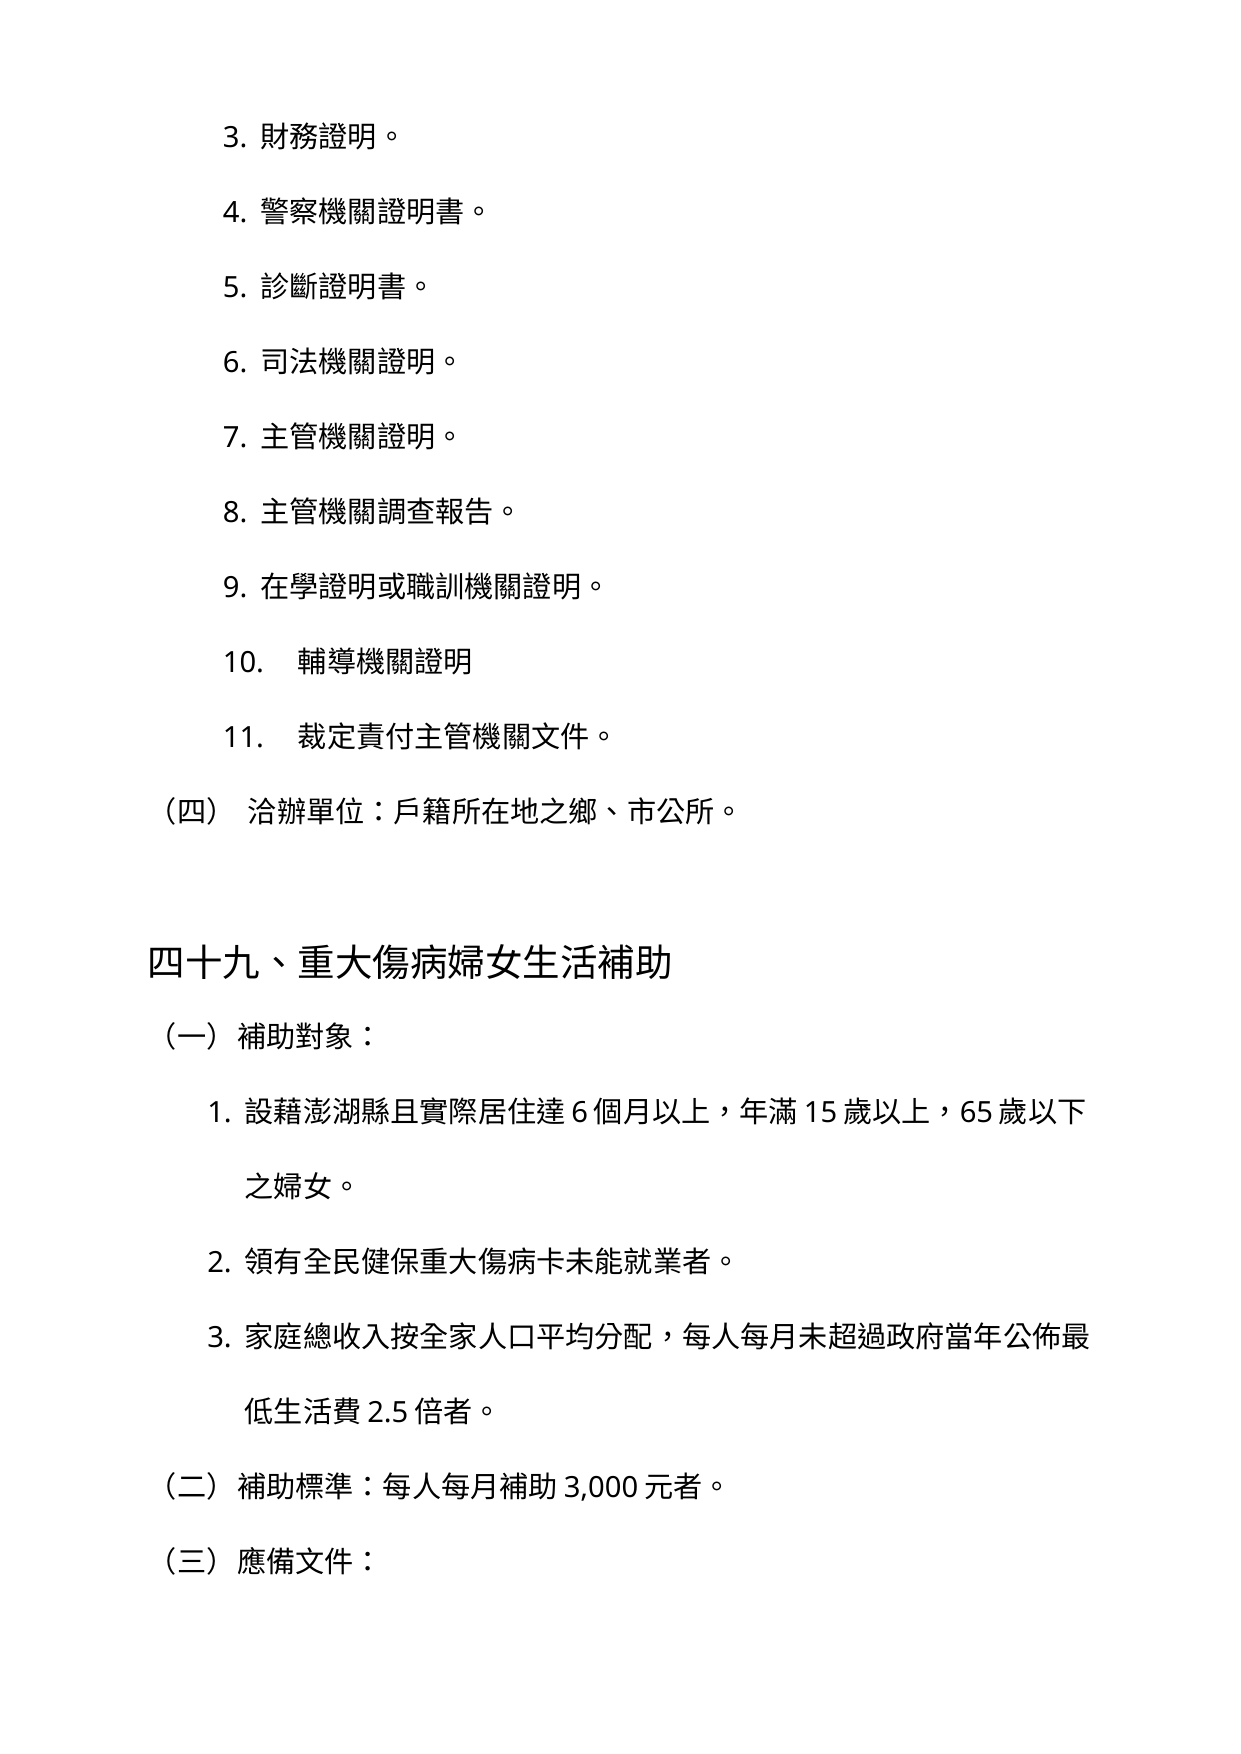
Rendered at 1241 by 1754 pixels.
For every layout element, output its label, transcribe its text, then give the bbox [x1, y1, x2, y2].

text 四十九、重大傷病婦女生活補助 [148, 922, 1092, 997]
list 主管機關證明。 [223, 397, 1092, 472]
list 補助對象： [148, 997, 1092, 1072]
list 診斷證明書。 [223, 247, 1092, 322]
list 領有全民健保重大傷病卡未能就業者。 [207, 1222, 1092, 1297]
list 警察機關證明書。 [223, 172, 1092, 247]
list 在學證明或職訓機關證明。 [223, 547, 1092, 622]
list 補助標準：每人每月補助3,000元者。 [148, 1447, 1092, 1522]
list 財務證明。 [223, 97, 1092, 172]
list 主管機關調查報告。 [223, 472, 1092, 547]
list 設藉澎湖縣且實際居住達6個月以上，年滿15歲以上，65歲以下之婦女。 [207, 1072, 1092, 1222]
list 裁定責付主管機關文件。 [223, 697, 1092, 772]
list 司法機關證明。 [223, 322, 1092, 397]
list 洽辦單位：戶籍所在地之鄉、市公所。 [148, 772, 1092, 847]
list 應備文件： [148, 1522, 1092, 1597]
list 輔導機關證明 [223, 622, 1092, 697]
list 家庭總收入按全家人口平均分配，每人每月未超過政府當年公佈最低生活費2.5倍者。 [207, 1297, 1092, 1447]
